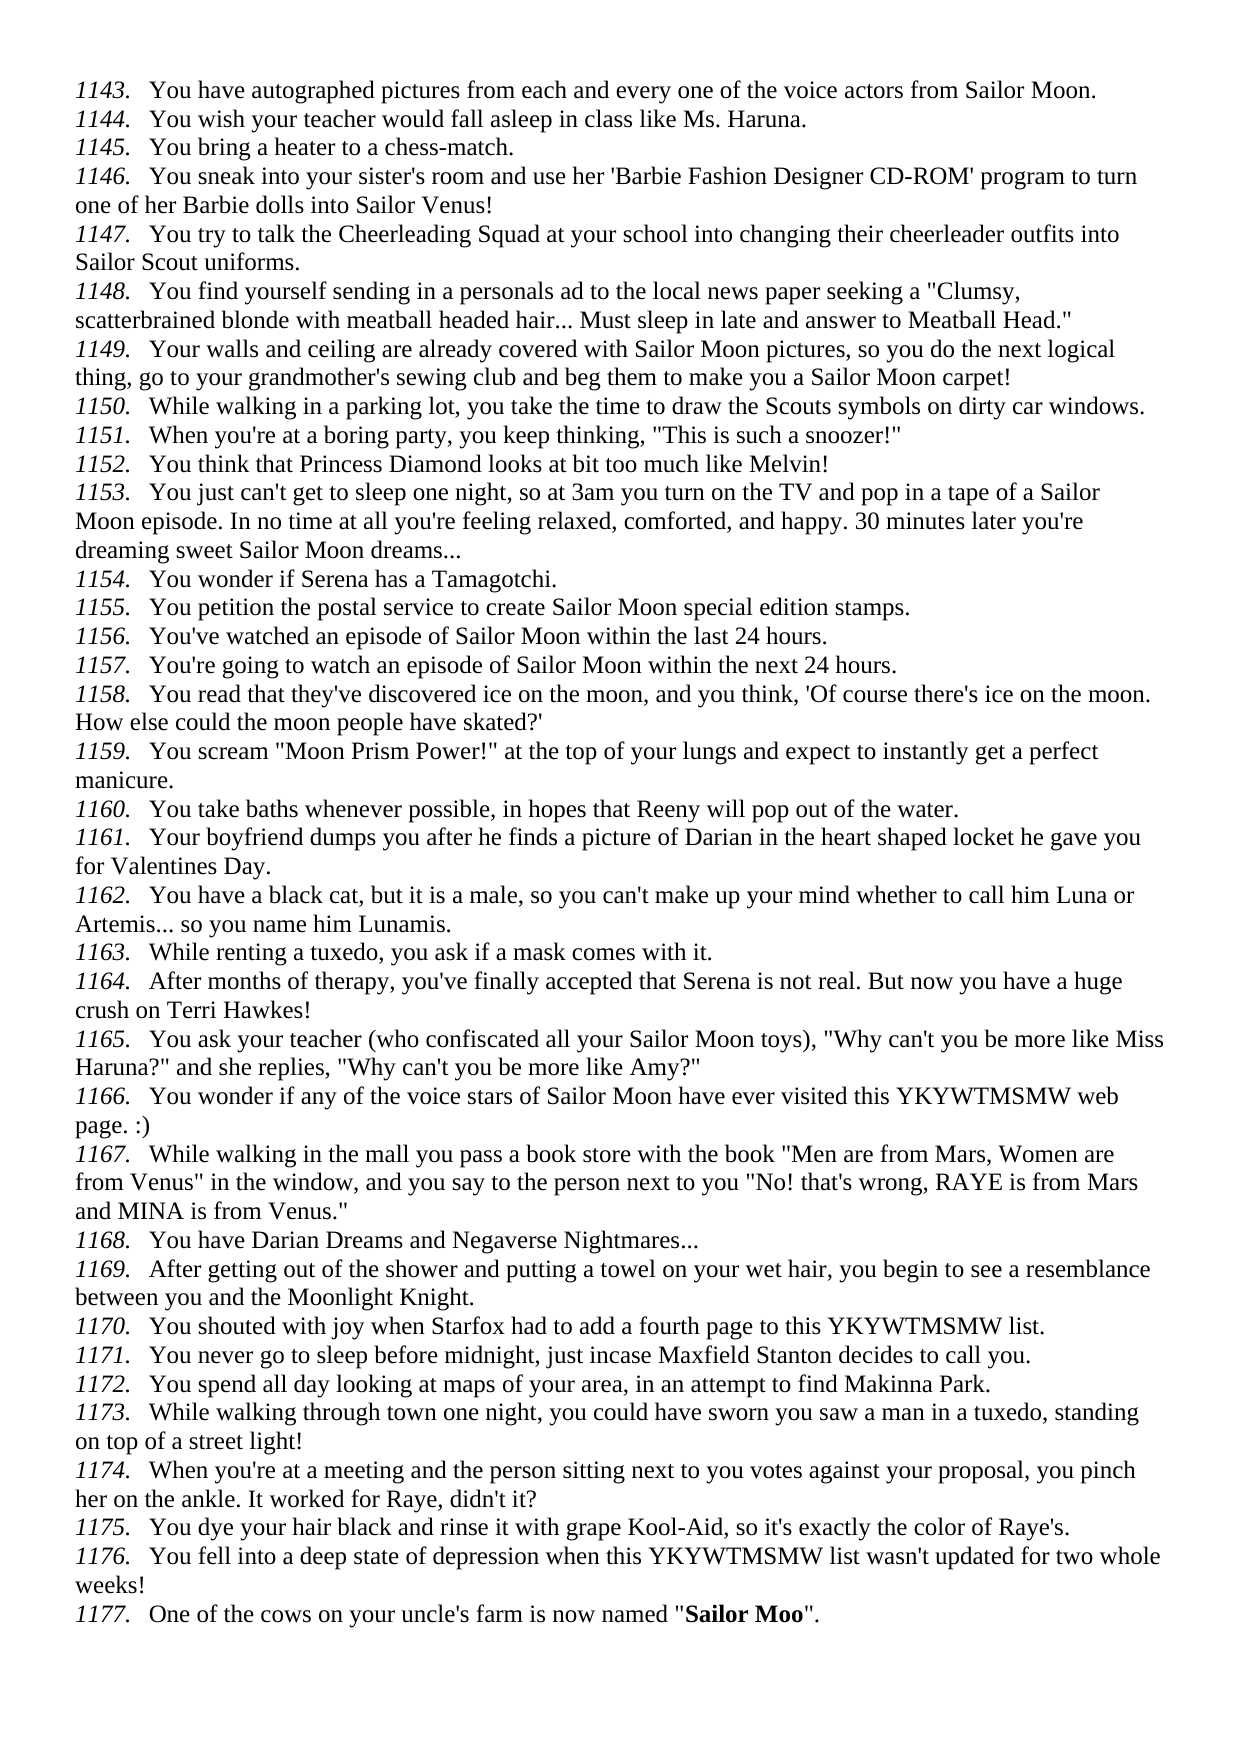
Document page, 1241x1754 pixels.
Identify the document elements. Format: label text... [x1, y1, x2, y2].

list Your boyfriend dumps you after he finds a picture of Darian in the heart shaped locket he gave you for Valentines Day. [75, 822, 1165, 880]
list While renting a tuxedo, you ask if a mask comes with it. [75, 937, 1165, 966]
list You fell into a deep state of depression when this YKYWTMSMW list wasn't updated for two whole weeks! [75, 1541, 1165, 1599]
list When you're at a boring party, you keep thinking, "This is such a snoozer!" [75, 420, 1165, 449]
list When you're at a meeting and the person sitting next to you votes against your proposal, you pinch her on the ankle. It worked for Raye, didn't it? [75, 1455, 1165, 1512]
list While walking through town one night, you could have sworn you saw a man in a tuxedo, standing on top of a street light! [75, 1397, 1165, 1455]
list You dye your hair black and rinse it with grape Kool-Aid, so it's exactly the color of Raye's. [75, 1512, 1165, 1541]
list You have autographed pictures from each and every one of the voice actors from Sailor Moon. [75, 75, 1165, 104]
list After getting out of the shower and putting a towel on your wet hair, you begin to see a resemblance between you and the Moonlight Knight. [75, 1254, 1165, 1311]
list You shouted with joy when Starfox had to add a fourth page to this YKYWTMSMW list. [75, 1311, 1165, 1340]
list You try to talk the Cheerleading Squad at your school into changing their cheerleader outfits into Sailor Scout uniforms. [75, 219, 1165, 276]
list You find yourself sending in a personals ad to the local news paper seeking a "Clumsy, scatterbrained blonde with meatball headed hair... Must sleep in late and answer to Meatball Head." [75, 276, 1165, 334]
list You sneak into your sister's room and use her 'Barbie Fashion Designer CD-ROM' program to turn one of her Barbie dolls into Sailor Venus! [75, 161, 1165, 219]
list You petition the postal service to create Sailor Moon special edition stamps. [75, 592, 1165, 621]
list While walking in the mall you pass a book store with the book "Men are from Mars, Women are from Venus" in the window, and you say to the person next to you "No! that's wrong, RAYE is from Mars and MINA is from Venus." [75, 1139, 1165, 1225]
list You just can't get to sleep one night, so at 3am you turn on the TV and pop in a tape of a Sailor Moon episode. In no time at all you're feeling relaxed, comforted, and happy. 30 minutes later you're dreaming sweet Sailor Moon dreams... [75, 477, 1165, 564]
list You wonder if any of the voice stars of Sailor Moon have ever visited this YKYWTMSMW web page. :) [75, 1081, 1165, 1139]
list You wish your teacher would fall asleep in class like Ms. Haruna. [75, 104, 1165, 132]
list You take baths whenever possible, in hopes that Reeny will pop out of the water. [75, 794, 1165, 822]
list You read that they've discovered ice on the moon, and you think, 'Of course there's ice on the moon. How else could the moon people have skated?' [75, 679, 1165, 736]
list While walking in a parking lot, you take the time to draw the Scouts symbols on dirty car windows. [75, 391, 1165, 420]
list You think that Princess Diamond looks at bit too much like Melvin! [75, 449, 1165, 477]
list You ask your teacher (who confiscated all your Sailor Moon toys), "Why can't you be more like Miss Haruna?" and she replies, "Why can't you be more like Amy?" [75, 1024, 1165, 1081]
list After months of therapy, you've finally accepted that Serena is not real. But now you have a huge crush on Terri Hawkes! [75, 966, 1165, 1024]
list You're going to watch an episode of Sailor Moon within the next 24 hours. [75, 650, 1165, 679]
list You have a black cat, but it is a male, so you can't make up your mind whether to call him Luna or Artemis... so you name him Lunamis. [75, 880, 1165, 937]
list You bring a heater to a chess-match. [75, 132, 1165, 161]
list You wonder if Serena has a Tamagotchi. [75, 564, 1165, 592]
list You spend all day looking at maps of your area, in an attempt to find Makinna Park. [75, 1369, 1165, 1397]
list You scream "Moon Prism Power!" at the top of your lungs and expect to instantly get a perfect manicure. [75, 736, 1165, 794]
list You have Darian Dreams and Negaverse Nightmares... [75, 1225, 1165, 1254]
list You never go to sleep before midnight, just incase Maxfield Stanton decides to call you. [75, 1340, 1165, 1369]
list You've watched an episode of Sailor Moon within the last 24 hours. [75, 621, 1165, 650]
list Your walls and ceiling are already covered with Sailor Moon pictures, so you do the next logical thing, go to your grandmother's sewing club and beg them to make you a Sailor Moon carpet! [75, 334, 1165, 391]
list One of the cows on your uncle's farm is now named "Sailor Moo". [75, 1599, 1165, 1627]
